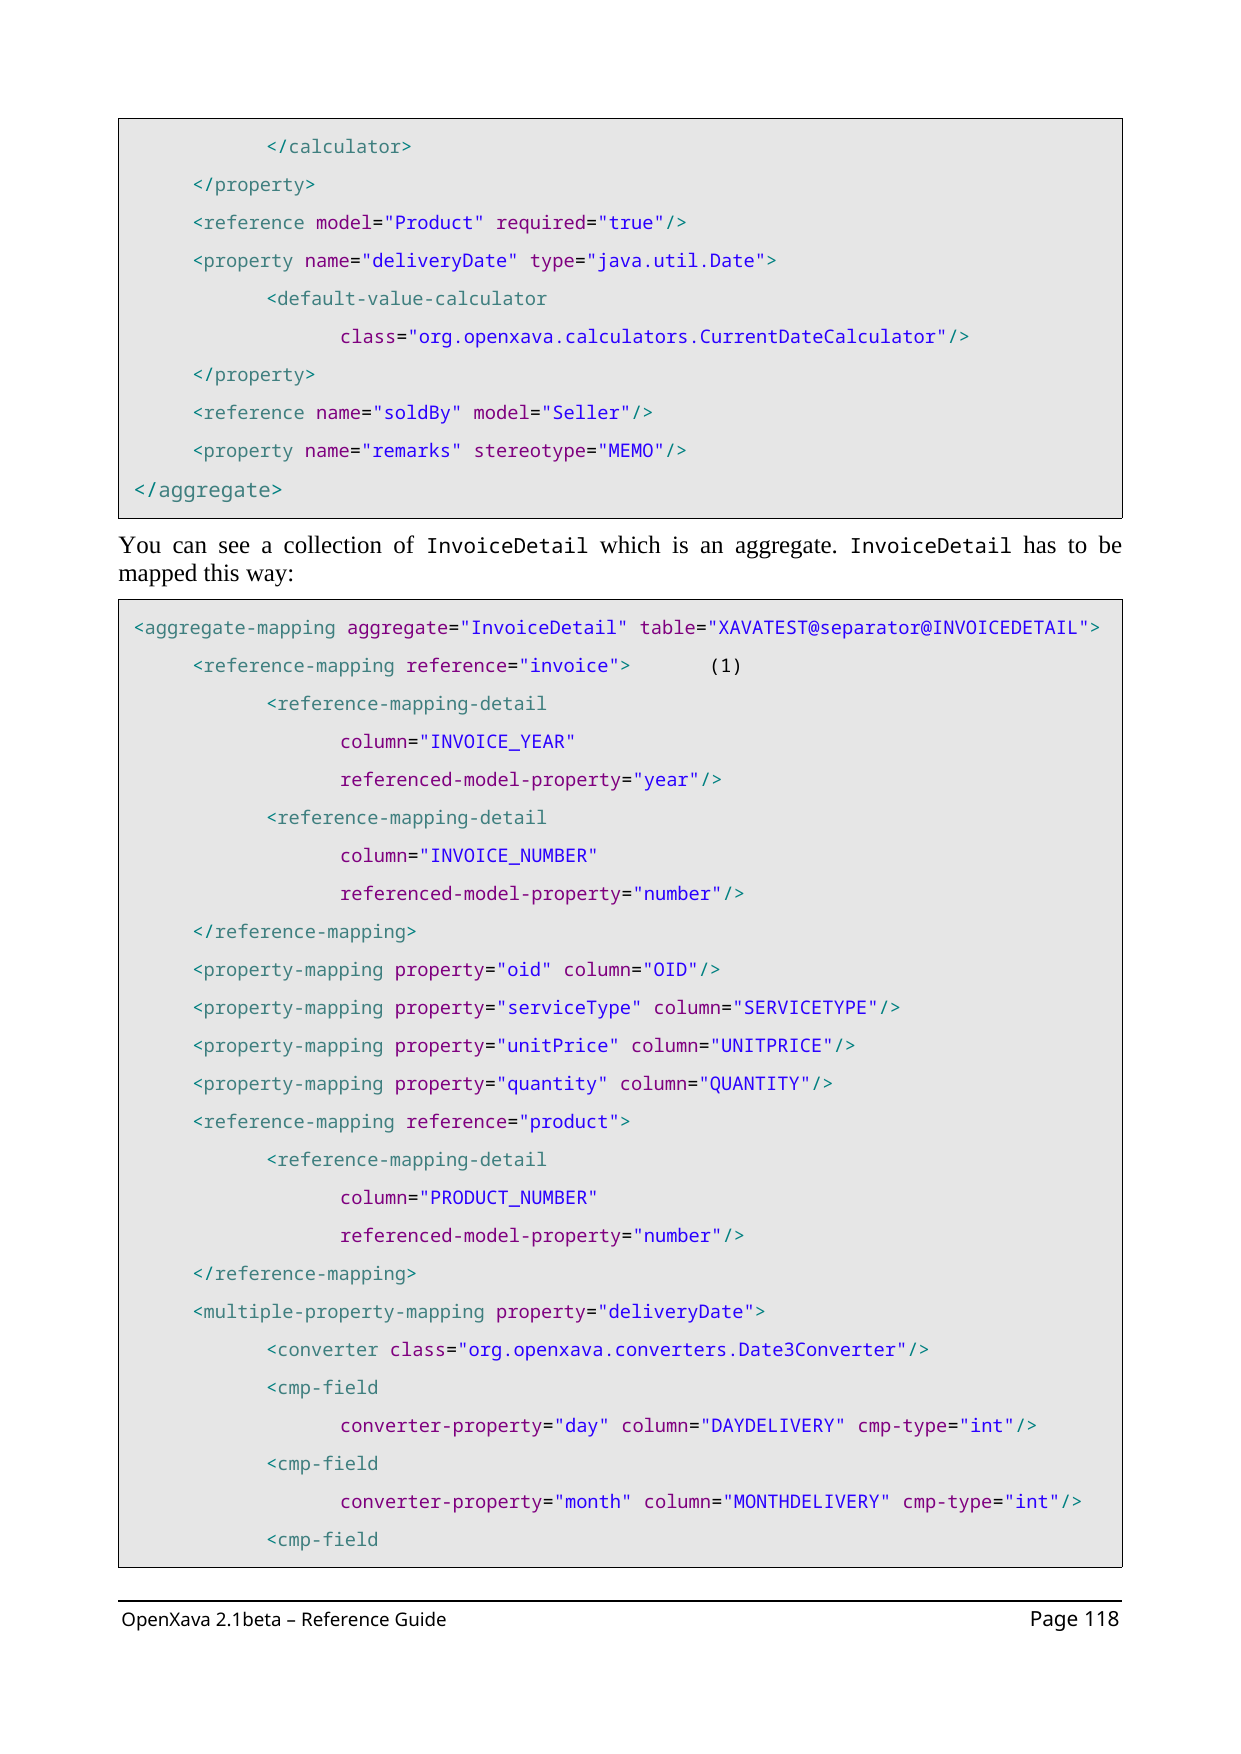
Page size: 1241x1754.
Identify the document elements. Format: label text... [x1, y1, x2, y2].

text </property> [119, 346, 1122, 384]
text </reference-mapping> [119, 1246, 1122, 1284]
text </calculator> [119, 119, 1122, 156]
text referenced-model-property="number"/> [119, 1208, 1122, 1246]
text <cmp-field [119, 1436, 1122, 1474]
text <default-value-calculator [119, 270, 1122, 308]
text <property-mapping property="oid" column="OID"/> [119, 941, 1122, 979]
text column="INVOICE_NUMBER" [119, 827, 1122, 865]
text <multiple-property-mapping property="deliveryDate"> [119, 1284, 1122, 1322]
text <reference-mapping reference="product"> [119, 1093, 1122, 1132]
text <reference model="Product" required="true"/> [119, 194, 1122, 232]
text You can see a collection of InvoiceDetail which is an aggregate. InvoiceDetail has to be mapped this way: [118, 531, 1122, 587]
text <aggregate-mapping aggregate="InvoiceDetail" table="XAVATEST@separator@INVOICEDETAIL"> [119, 600, 1122, 637]
text <property name="remarks" stereotype="MEMO"/> [119, 422, 1122, 460]
text column="INVOICE_YEAR" [119, 713, 1122, 751]
text </reference-mapping> [119, 903, 1122, 941]
text <reference-mapping reference="invoice"> (1) [119, 637, 1122, 675]
text <reference-mapping-detail [119, 1132, 1122, 1169]
text <property-mapping property="unitPrice" column="UNITPRICE"/> [119, 1017, 1122, 1056]
text </aggregate> [119, 460, 1122, 518]
text referenced-model-property="number"/> [119, 865, 1122, 903]
text <converter class="org.openxava.converters.Date3Converter"/> [119, 1322, 1122, 1360]
text <property name="deliveryDate" type="java.util.Date"> [119, 232, 1122, 270]
text <cmp-field [119, 1512, 1122, 1567]
text </property> [119, 156, 1122, 194]
text <cmp-field [119, 1360, 1122, 1398]
text converter-property="month" column="MONTHDELIVERY" cmp-type="int"/> [119, 1474, 1122, 1512]
text referenced-model-property="year"/> [119, 751, 1122, 789]
text <property-mapping property="serviceType" column="SERVICETYPE"/> [119, 979, 1122, 1017]
text <reference-mapping-detail [119, 675, 1122, 713]
text class="org.openxava.calculators.CurrentDateCalculator"/> [119, 308, 1122, 346]
text <reference-mapping-detail [119, 789, 1122, 827]
text <reference name="soldBy" model="Seller"/> [119, 384, 1122, 422]
text converter-property="day" column="DAYDELIVERY" cmp-type="int"/> [119, 1398, 1122, 1436]
text <property-mapping property="quantity" column="QUANTITY"/> [119, 1056, 1122, 1093]
text column="PRODUCT_NUMBER" [119, 1169, 1122, 1208]
